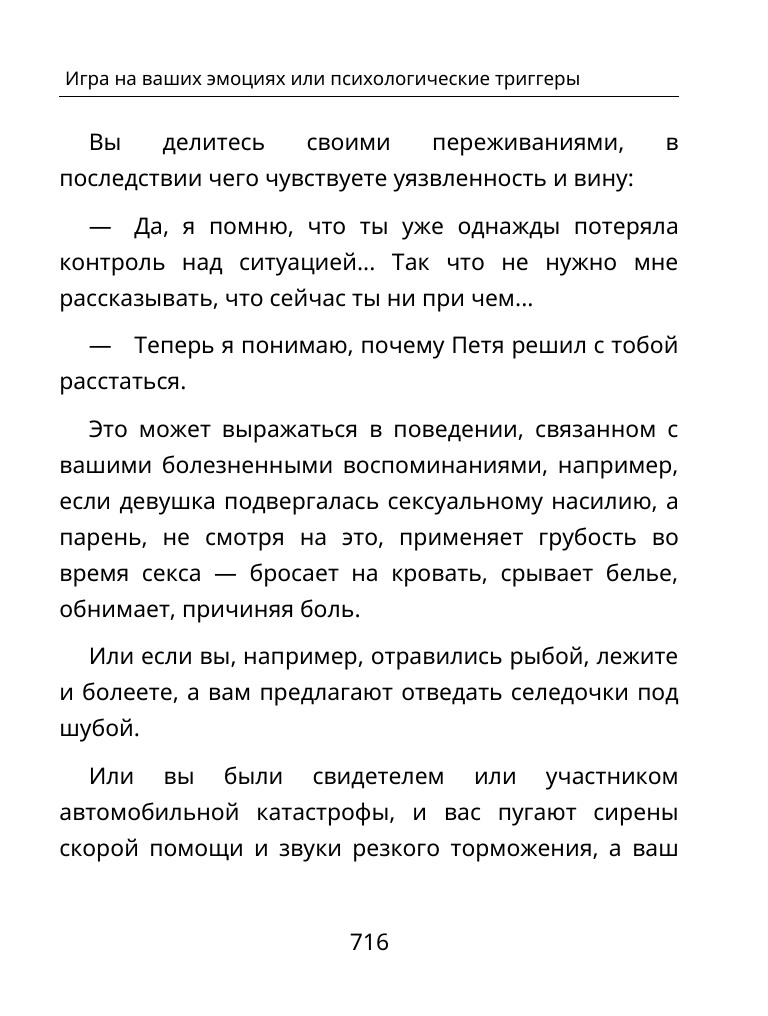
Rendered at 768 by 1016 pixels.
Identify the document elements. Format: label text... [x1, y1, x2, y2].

text Или вы были свидетелем или участником автомобильной катастрофы, и вас пугают сирены скорой помощи и звуки резкого торможения, а ваш [59, 760, 679, 863]
list Да, я помню, что ты уже однажды потеряла контроль над ситуацией... Так что не нужно мне рассказывать, что сейчас ты ни при чем... [59, 210, 679, 313]
text Это может выражаться в поведении, связанном с вашими болезненными воспоминаниями, например, если девушка подвергалась сексуальному насилию, а парень, не смотря на это, применяет грубость во время секса — бросает на кровать, срывает белье, обнимает, причиняя боль. [59, 413, 679, 624]
text Вы делитесь своими переживаниями, в последствии чего чувствуете уязвленность и вину: [59, 126, 679, 193]
list Теперь я понимаю, почему Петя решил с тобой расстаться. [59, 329, 679, 396]
text Или если вы, например, отравились рыбой, лежите и болеете, а вам предлагают отведать селедочки под шубой. [59, 640, 679, 743]
